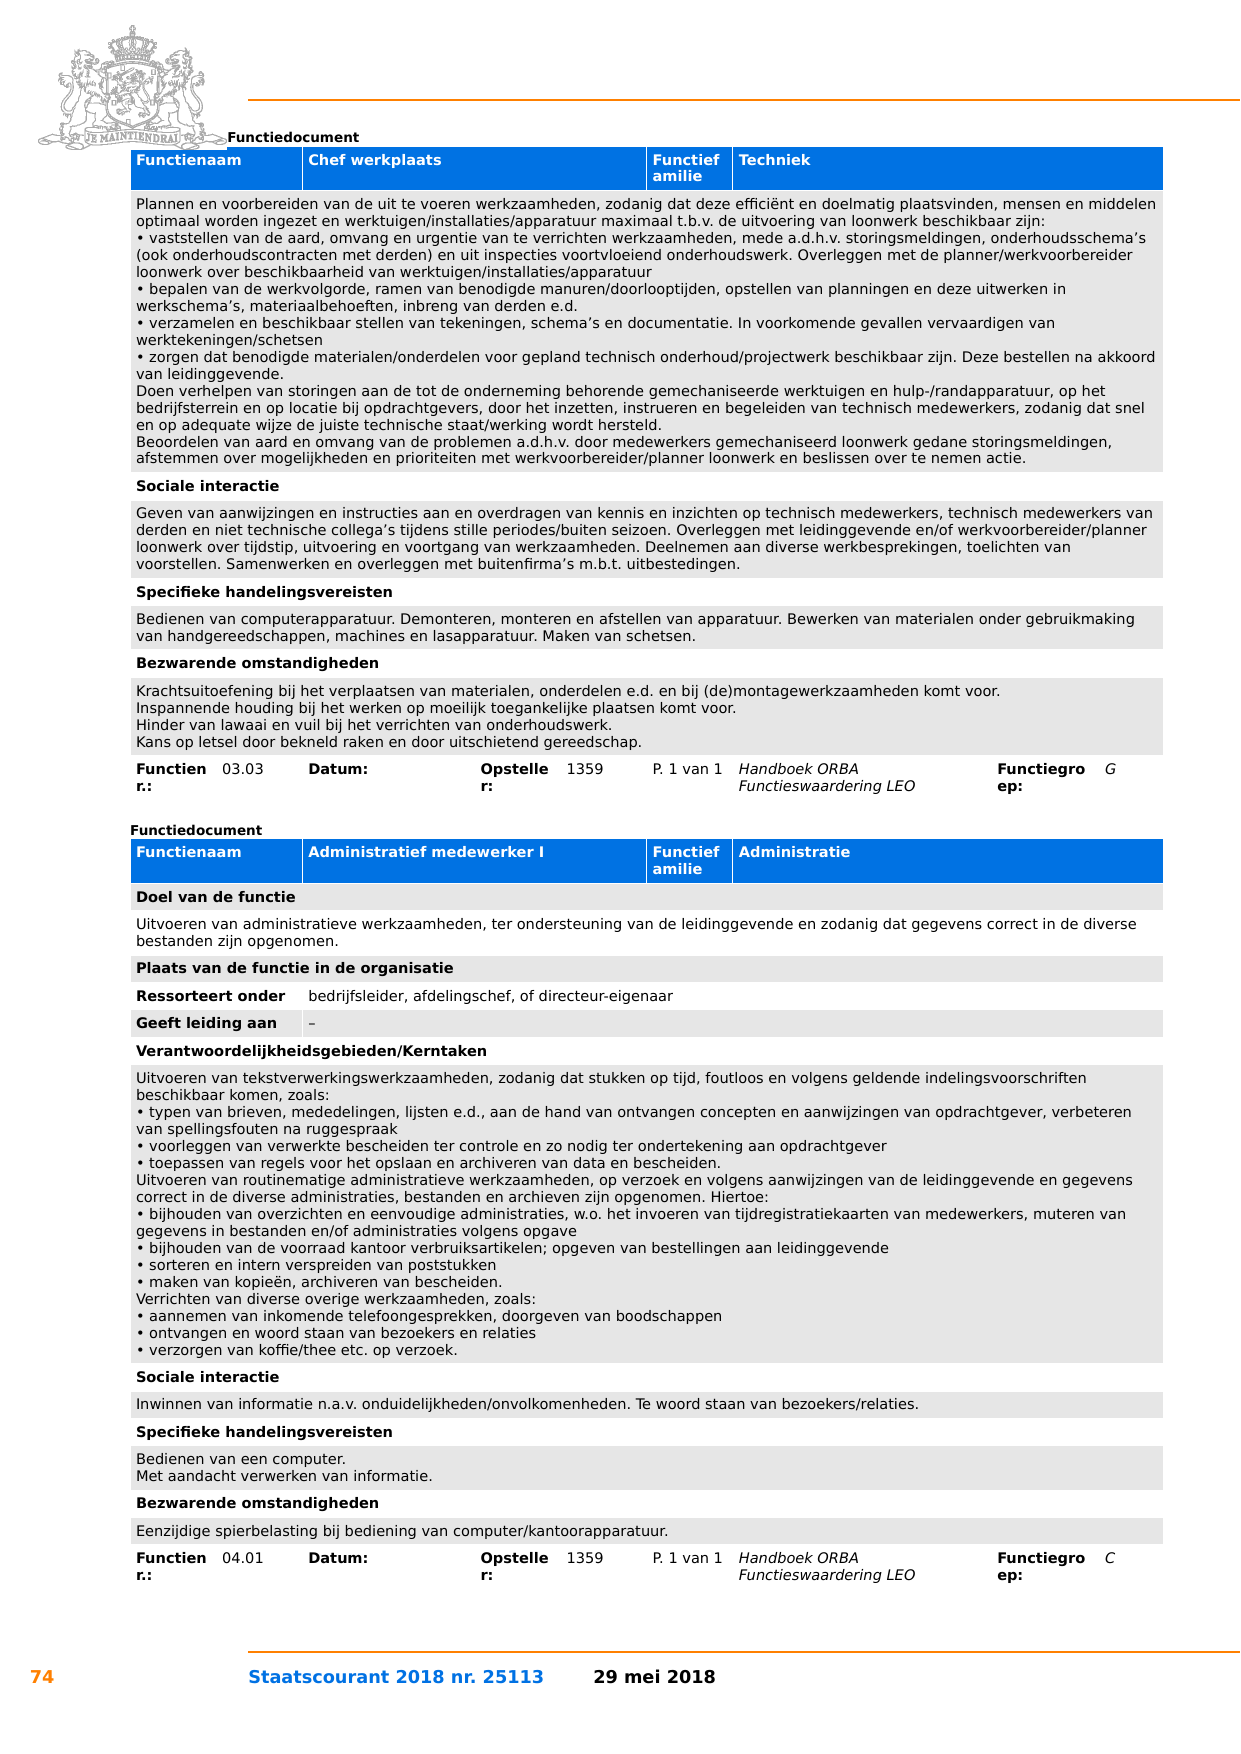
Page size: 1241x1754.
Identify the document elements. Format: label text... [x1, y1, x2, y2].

table_cell [389, 756, 474, 800]
table_cell Functienr.: [131, 1546, 216, 1589]
table_cell Techniek [733, 147, 1163, 190]
table_cell Opsteller: [475, 1546, 560, 1589]
table_cell Krachtsuitoefening bij het verplaatsen van materialen, onderdelen e.d. en bij (de)montagewerkzaamheden komt voor. Inspannende houding bij het werken op moeilijk toegankelijke plaatsen komt voor. Hinder van lawaai en vuil bij het verrichten van onderhoudswerk. Kans op letsel door bekneld raken en door uitschietend gereedschap. [131, 678, 1163, 755]
table_cell Plannen en voorbereiden van de uit te voeren werkzaamheden, zodanig dat deze efficiënt en doelmatig plaatsvinden, mensen en middelen optimaal worden ingezet en werktuigen/installaties/apparatuur maximaal t.b.v. de uitvoering van loonwerk beschikbaar zijn: • vaststellen van de aard, omvang en urgentie van te verrichten werkzaamheden, mede a.d.h.v. storingsmeldingen, onderhoudsschema’s (ook onderhoudscontracten met derden) en uit inspecties voortvloeiend onderhoudswerk. Overleggen met de planner/werkvoorbereider loonwerk over beschikbaarheid van werktuigen/installaties/apparatuur • bepalen van de werkvolgorde, ramen van benodigde manuren/doorlooptijden, opstellen van planningen en deze uitwerken in werkschema’s, materiaalbehoeften, inbreng van derden e.d. • verzamelen en beschikbaar stellen van tekeningen, schema’s en documentatie. In voorkomende gevallen vervaardigen van werktekeningen/schetsen • zorgen dat benodigde materialen/onderdelen voor gepland technisch onderhoud/projectwerk beschikbaar zijn. Deze bestellen na akkoord van leidinggevende. Doen verhelpen van storingen aan de tot de onderneming behorende gemechaniseerde werktuigen en hulp-/randapparatuur, op het bedrijfsterrein en op locatie bij opdrachtgevers, door het inzetten, instrueren en begeleiden van technisch medewerkers, zodanig dat snel en op adequate wijze de juiste technische staat/werking wordt hersteld. Beoordelen van aard en omvang van de problemen a.d.h.v. door medewerkers gemechaniseerd loonwerk gedane storingsmeldingen, afstemmen over mogelijkheden en prioriteiten met werkvoorbereider/planner loonwerk en beslissen over te nemen actie. [131, 191, 1163, 472]
table_cell Functiegroep: [992, 1546, 1098, 1589]
table_cell Handboek ORBA Functieswaardering LEO [733, 1546, 991, 1589]
table_cell Functienr.: [131, 756, 216, 800]
table_cell Functiegroep: [992, 756, 1098, 800]
table_cell Specifieke handelingsvereisten [131, 1419, 1163, 1445]
table_cell 1359 [561, 1546, 646, 1589]
table_cell Administratief medewerker I [303, 839, 646, 883]
table_cell 04.01 [217, 1546, 302, 1589]
table_cell Specifieke handelingsvereisten [131, 579, 1163, 605]
table_cell P. 1 van 1 [647, 756, 732, 800]
table_cell C [1099, 1546, 1163, 1589]
table_cell Handboek ORBA Functieswaardering LEO [733, 756, 991, 800]
table_cell – [303, 1010, 1163, 1037]
table_cell Ressorteert onder [131, 983, 302, 1009]
table_cell Functienaam [131, 839, 302, 883]
table_cell Bedienen van computerapparatuur. Demonteren, monteren en afstellen van apparatuur. Bewerken van materialen onder gebruikmaking van handgereedschappen, machines en lasapparatuur. Maken van schetsen. [131, 606, 1163, 649]
table_cell Functiefamilie [647, 147, 732, 190]
table_cell Bezwarende omstandigheden [131, 651, 1163, 677]
table_cell Administratie [733, 839, 1163, 883]
table_cell Bedienen van een computer. Met aandacht verwerken van informatie. [131, 1446, 1163, 1490]
table_cell 03.03 [217, 756, 302, 800]
table_cell Opsteller: [475, 756, 560, 800]
table_cell Eenzijdige spierbelasting bij bediening van computer/kantoorapparatuur. [131, 1518, 1163, 1544]
table_cell bedrijfsleider, afdelingschef, of directeur-eigenaar [303, 983, 1163, 1009]
table_cell G [1099, 756, 1163, 800]
table_cell Datum: [303, 1546, 388, 1589]
table_cell Plaats van de functie in de organisatie [131, 956, 1163, 982]
table_cell Uitvoeren van tekstverwerkingswerkzaamheden, zodanig dat stukken op tijd, foutloos en volgens geldende indelingsvoorschriften beschikbaar komen, zoals: • typen van brieven, mededelingen, lijsten e.d., aan de hand van ontvangen concepten en aanwijzingen van opdrachtgever, verbeteren van spellingsfouten na ruggespraak • voorleggen van verwerkte bescheiden ter controle en zo nodig ter ondertekening aan opdrachtgever • toepassen van regels voor het opslaan en archiveren van data en bescheiden. Uitvoeren van routinematige administratieve werkzaamheden, op verzoek en volgens aanwijzingen van de leidinggevende en gegevens correct in de diverse administraties, bestanden en archieven zijn opgenomen. Hiertoe: • bijhouden van overzichten en eenvoudige administraties, w.o. het invoeren van tijdregistratiekaarten van medewerkers, muteren van gegevens in bestanden en/of administraties volgens opgave • bijhouden van de voorraad kantoor verbruiksartikelen; opgeven van bestellingen aan leidinggevende • sorteren en intern verspreiden van poststukken • maken van kopieën, archiveren van bescheiden. Verrichten van diverse overige werkzaamheden, zoals: • aannemen van inkomende telefoongesprekken, doorgeven van boodschappen • ontvangen en woord staan van bezoekers en relaties • verzorgen van koffie/thee etc. op verzoek. [131, 1065, 1163, 1363]
picture [38, 25, 227, 150]
table_cell Bezwarende omstandigheden [131, 1491, 1163, 1517]
table_cell Functienaam [131, 147, 302, 190]
table_cell Inwinnen van informatie n.a.v. onduidelijkheden/onvolkomenheden. Te woord staan van bezoekers/relaties. [131, 1392, 1163, 1418]
table_cell Geeft leiding aan [131, 1010, 302, 1037]
table_cell P. 1 van 1 [647, 1546, 732, 1589]
table_header Functiedocument [227, 130, 1163, 146]
table_cell 1359 [561, 756, 646, 800]
table_cell Functiefamilie [647, 839, 732, 883]
table_cell [389, 1546, 474, 1589]
table_cell Geven van aanwijzingen en instructies aan en overdragen van kennis en inzichten op technisch medewerkers, technisch medewerkers van derden en niet technische collega’s tijdens stille periodes/buiten seizoen. Overleggen met leidinggevende en/of werkvoorbereider/planner loonwerk over tijdstip, uitvoering en voortgang van werkzaamheden. Deelnemen aan diverse werkbesprekingen, toelichten van voorstellen. Samenwerken en overleggen met buitenfirma’s m.b.t. uitbestedingen. [131, 501, 1163, 578]
table_cell Uitvoeren van administratieve werkzaamheden, ter ondersteuning van de leidinggevende en zodanig dat gegevens correct in de diverse bestanden zijn opgenomen. [131, 911, 1163, 954]
table_cell Sociale interactie [131, 473, 1163, 499]
table_header Functiedocument [130, 823, 1163, 838]
table_cell Datum: [303, 756, 388, 800]
table_cell Chef werkplaats [303, 147, 646, 190]
table_cell Sociale interactie [131, 1364, 1163, 1391]
table_cell Verantwoordelijkheidsgebieden/Kerntaken [131, 1038, 1163, 1064]
table_cell Doel van de functie [131, 884, 1163, 910]
